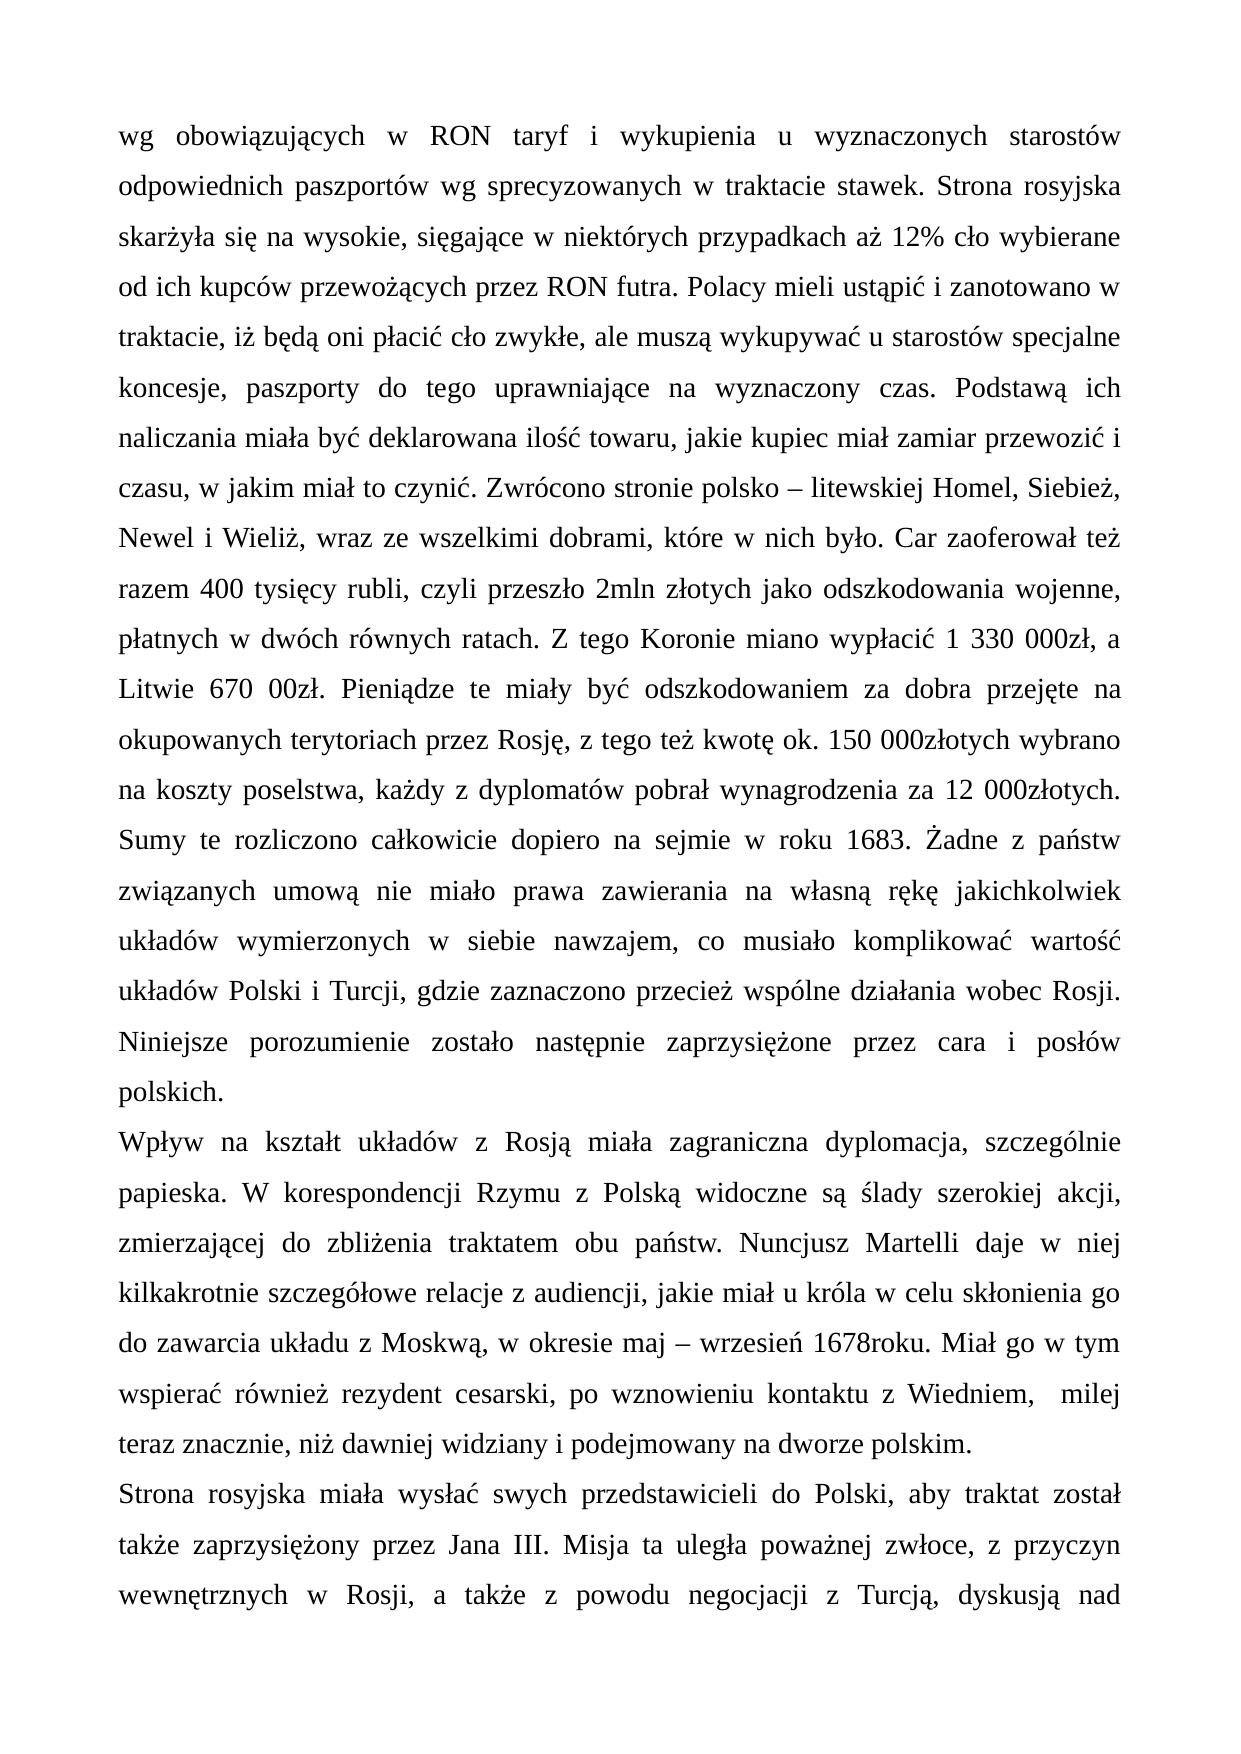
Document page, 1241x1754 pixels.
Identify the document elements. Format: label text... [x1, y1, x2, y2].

text Strona rosyjska miała wysłać swych przedstawicieli do Polski, aby traktat został także zaprzysiężony przez Jana III. Misja ta uległa poważnej zwłoce, z przyczyn wewnętrznych w Rosji, a także z powodu negocjacji z Turcją, dyskusją nad [118, 1477, 1122, 1611]
text wg obowiązujących w RON taryf i wykupienia u wyznaczonych starostów odpowiednich paszportów wg sprecyzowanych w traktacie stawek. Strona rosyjska skarżyła się na wysokie, sięgające w niektórych przypadkach aż 12% cło wybierane od ich kupców przewożących przez RON futra. Polacy mieli ustąpić i zanotowano w traktacie, iż będą oni płacić cło zwykłe, ale muszą wykupywać u starostów specjalne koncesje, paszporty do tego uprawniające na wyznaczony czas. Podstawą ich naliczania miała być deklarowana ilość towaru, jakie kupiec miał zamiar przewozić i czasu, w jakim miał to czynić. Zwrócono stronie polsko – litewskiej Homel, Siebież, Newel i Wieliż, wraz ze wszelkimi dobrami, które w nich było. Car zaoferował też razem 400 tysięcy rubli, czyli przeszło 2mln złotych jako odszkodowania wojenne, płatnych w dwóch równych ratach. Z tego Koronie miano wypłacić 1 330 000zł, a Litwie 670 00zł. Pieniądze te miały być odszkodowaniem za dobra przejęte na okupowanych terytoriach przez Rosję, z tego też kwotę ok. 150 000złotych wybrano na koszty poselstwa, każdy z dyplomatów pobrał wynagrodzenia za 12 000złotych. Sumy te rozliczono całkowicie dopiero na sejmie w roku 1683. Żadne z państw związanych umową nie miało prawa zawierania na własną rękę jakichkolwiek układów wymierzonych w siebie nawzajem, co musiało komplikować wartość układów Polski i Turcji, gdzie zaznaczono przecież wspólne działania wobec Rosji. Niniejsze porozumienie zostało następnie zaprzysiężone przez cara i posłów polskich. [118, 118, 1122, 1108]
text Wpływ na kształt układów z Rosją miała zagraniczna dyplomacja, szczególnie papieska. W korespondencji Rzymu z Polską widoczne są ślady szerokiej akcji, zmierzającej do zbliżenia traktatem obu państw. Nuncjusz Martelli daje w niej kilkakrotnie szczegółowe relacje z audiencji, jakie miał u króla w celu skłonienia go do zawarcia układu z Moskwą, w okresie maj – wrzesień 1678roku. Miał go w tym wspierać również rezydent cesarski, po wznowieniu kontaktu z Wiedniem, milej teraz znacznie, niż dawniej widziany i podejmowany na dworze polskim. [118, 1124, 1122, 1460]
